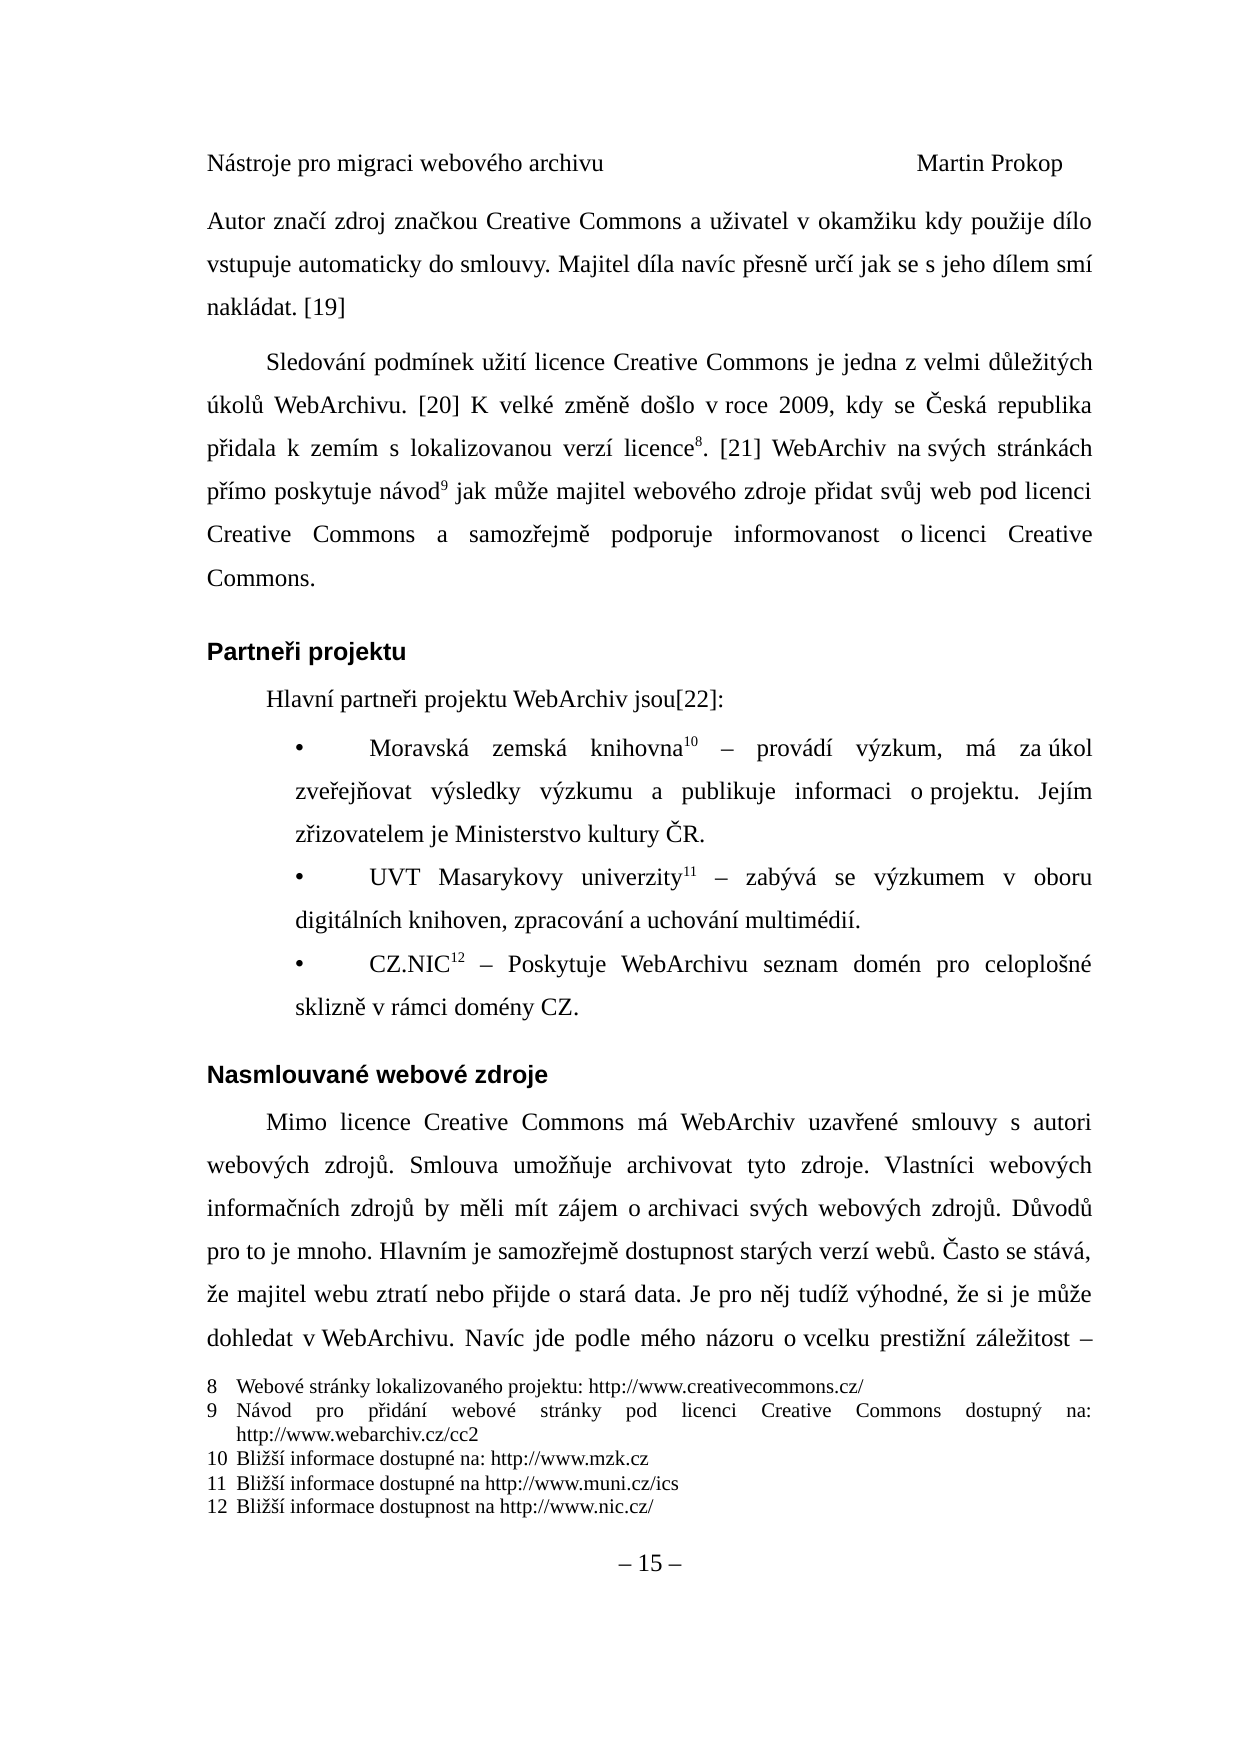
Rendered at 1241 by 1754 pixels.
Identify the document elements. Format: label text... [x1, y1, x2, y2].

list Bližší informace dostupné na: http://www.mzk.cz [207, 1446, 1093, 1470]
list Bližší informace dostupnost na http://www.nic.cz/ [207, 1494, 1093, 1518]
list UVT Masarykovy univerzity – zabývá se výzkumem v oboru digitálních knihoven, zpracování a uchování multimédií. [295, 862, 1093, 934]
subtitle Nasmlouvané webové zdroje [207, 1060, 1093, 1089]
text Návod pro přidání webové stránky pod licenci Creative Commons dostupný na: http://www.webarchiv.cz/cc2 [207, 1398, 1093, 1446]
list Moravská zemská knihovna – provádí výzkum, má za úkol zveřejňovat výsledky výzkumu a publikuje informaci o projektu. Jejím zřizovatelem je Ministerstvo kultury ČR. [295, 733, 1093, 848]
text Webové stránky lokalizovaného projektu: http://www.creativecommons.cz/ [207, 1374, 1093, 1398]
text Hlavní partneři projektu WebArchiv jsou[22]: [207, 684, 1093, 713]
text Mimo licence Creative Commons má WebArchiv uzavřené smlouvy s autori webových zdrojů. Smlouva umožňuje archivovat tyto zdroje. Vlastníci webových informačních zdrojů by měli mít zájem o archivaci svých webových zdrojů. Důvodů pro to je mnoho. Hlavním je samozřejmě dostupnost starých verzí webů. Často se stává, že majitel webu ztratí nebo přijde o stará data. Je pro něj tudíž výhodné, že si je může dohledat v WebArchivu. Navíc jde podle mého názoru o vcelku prestižní záležitost – [207, 1107, 1093, 1351]
list Bližší informace dostupné na http://www.muni.cz/ics [207, 1470, 1093, 1494]
list CZ.NIC – Poskytuje WebArchivu seznam domén pro celoplošné sklizně v rámci domény CZ. [295, 949, 1093, 1021]
text Sledování podmínek užití licence Creative Commons je jedna z velmi důležitých úkolů WebArchivu. [20] K velké změně došlo v roce 2009, kdy se Česká republika přidala k zemím s lokalizovanou verzí licence. [21] WebArchiv na svých stránkách přímo poskytuje návod jak může majitel webového zdroje přidat svůj web pod licenci Creative Commons a samozřejmě podporuje informovanost o licenci Creative Commons. [207, 347, 1093, 591]
text Autor značí zdroj značkou Creative Commons a uživatel v okamžiku kdy použije dílo vstupuje automaticky do smlouvy. Majitel díla navíc přesně určí jak se s jeho dílem smí nakládat. [19] [207, 206, 1093, 321]
subtitle Partneři projektu [207, 637, 1093, 666]
